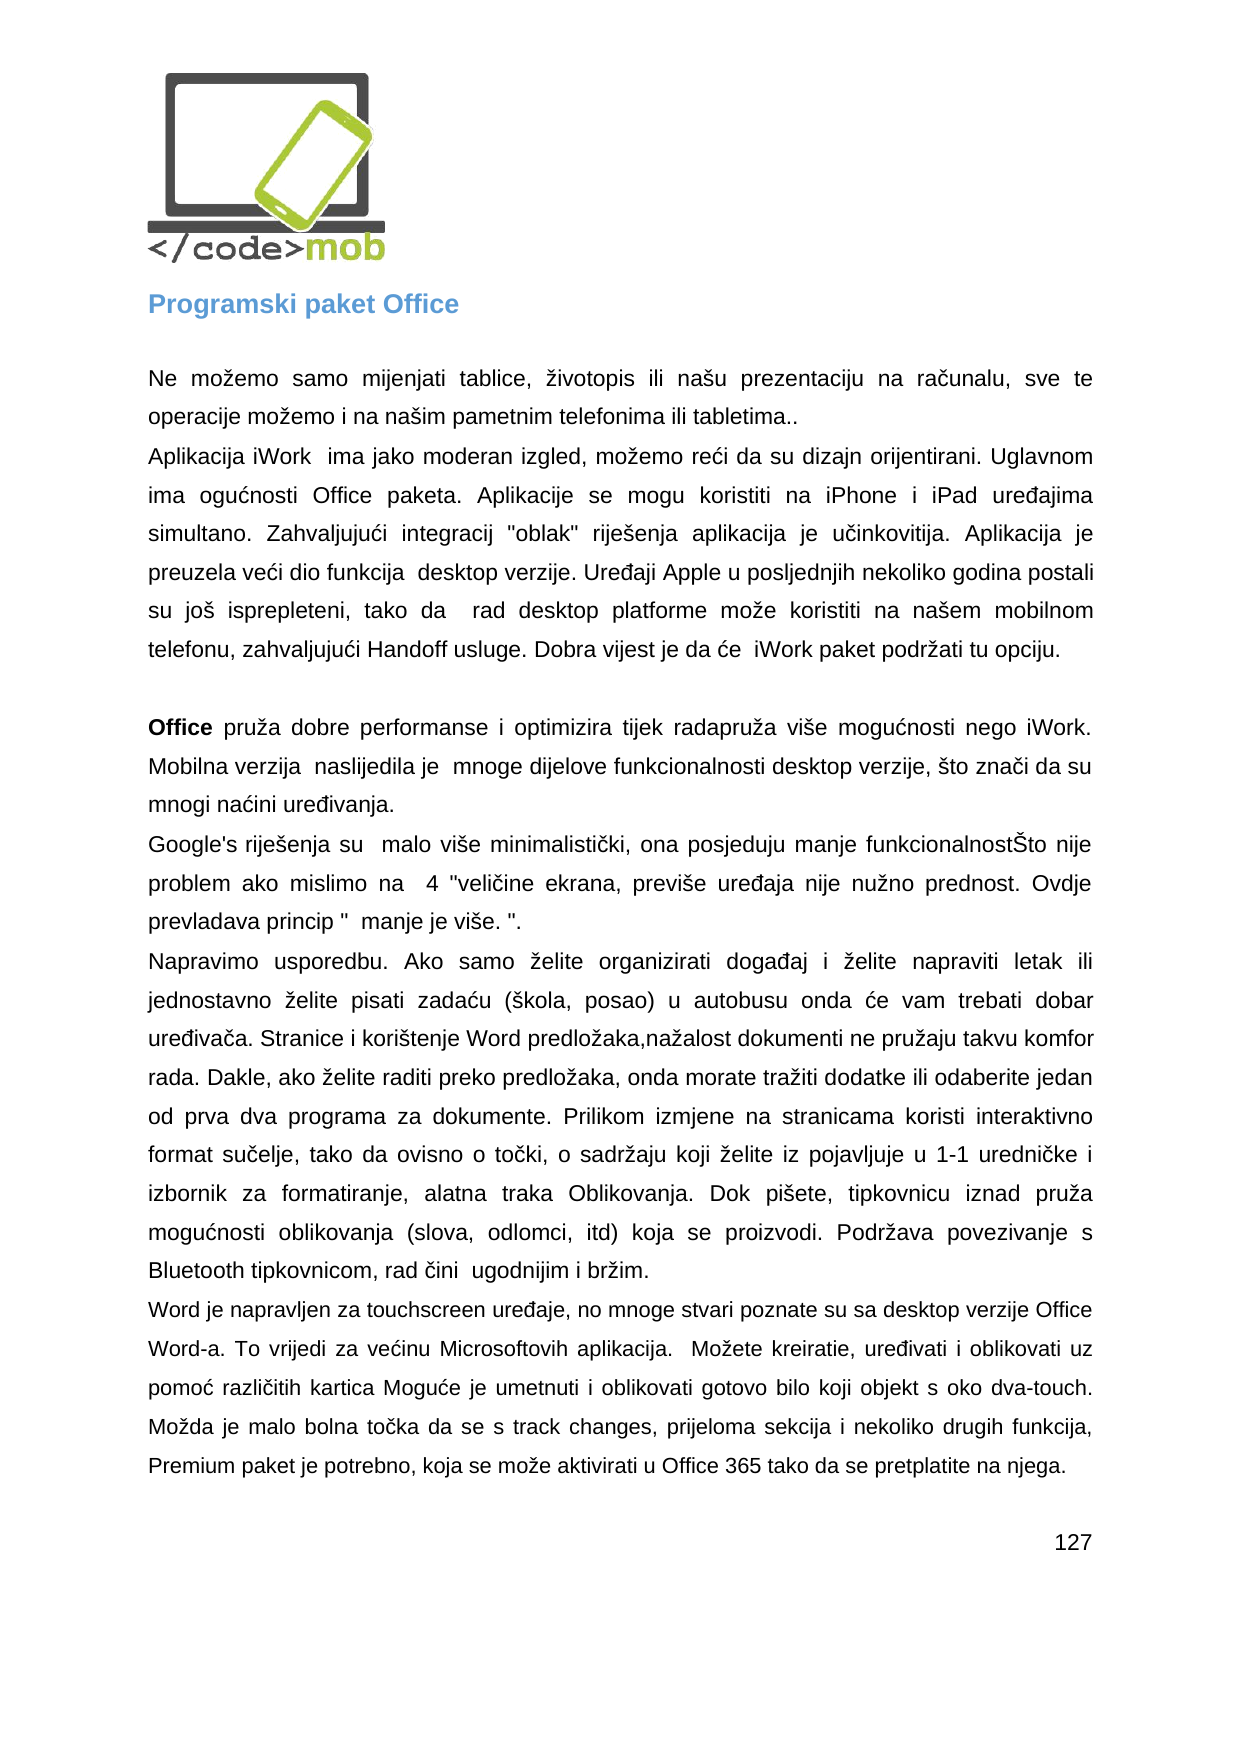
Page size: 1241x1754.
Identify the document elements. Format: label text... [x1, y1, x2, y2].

text Ne možemo samo mijenjati tablice, životopis ili našu prezentaciju na računalu, sve te operacije možemo i na našim pametnim telefonima ili tabletima.. [148, 365, 1094, 429]
text Napravimo usporedbu. Ako samo želite organizirati događaj i želite napraviti letak ili jednostavno želite pisati zadaću (škola, posao) u autobusu onda će vam trebati dobar uređivača. Stranice i korištenje Word predložaka,nažalost dokumenti ne pružaju takvu komfor rada. Dakle, ako želite raditi preko predložaka, onda morate tražiti dodatke ili odaberite jedan od prva dva programa za dokumente. Prilikom izmjene na stranicama koristi interaktivno format sučelje, tako da ovisno o točki, o sadržaju koji želite iz pojavljuje u 1-1 uredničke i izbornik za formatiranje, alatna traka Oblikovanja. Dok pišete, tipkovnicu iznad pruža mogućnosti oblikovanja (slova, odlomci, itd) koja se proizvodi. Podržava povezivanje s Bluetooth tipkovnicom, rad čini ugodnijim i bržim. [148, 948, 1094, 1283]
text 127 [1054, 1529, 1094, 1555]
text Aplikacija iWork ima jako moderan izgled, možemo reći da su dizajn orijentirani. Uglavnom ima ogućnosti Office paketa. Aplikacije se mogu koristiti na iPhone i iPad uređajima simultano. Zahvaljujući integracij "oblak" riješenja aplikacija je učinkovitija. Aplikacija je preuzela veći dio funkcija desktop verzije. Uređaji Apple u posljednjih nekoliko godina postali su još isprepleteni, tako da rad desktop platforme može koristiti na našem mobilnom telefonu, zahvaljujući Handoff usluge. Dobra vijest je da će iWork paket podržati tu opciju. [148, 443, 1094, 662]
picture [147, 73, 385, 263]
text Google's riješenja su malo više minimalistički, ona posjeduju manje funkcionalnostŠto nije problem ako mislimo na 4 "veličine ekrana, previše uređaja nije nužno prednost. Ovdje prevladava princip " manje je više. ". [148, 831, 1092, 934]
text Office pruža dobre performanse i optimizira tijek radapruža više mogućnosti nego iWork. Mobilna verzija naslijedila je mnoge dijelove funkcionalnosti desktop verzije, što znači da su mnogi naćini uređivanja. [148, 714, 1092, 818]
text Programski paket Office [148, 289, 1094, 319]
text Word je napravljen za touchscreen uređaje, no mnoge stvari poznate su sa desktop verzije Office Word-a. To vrijedi za većinu Microsoftovih aplikacija. Možete kreiratie, uređivati i oblikovati uz pomoć različitih kartica Moguće je umetnuti i oblikovati gotovo bilo koji objekt s oko dva-touch. Možda je malo bolna točka da se s track changes, prijeloma sekcija i nekoliko drugih funkcija, Premium paket je potrebno, koja se može aktivirati u Office 365 tako da se pretplatite na njega. [148, 1297, 1094, 1478]
